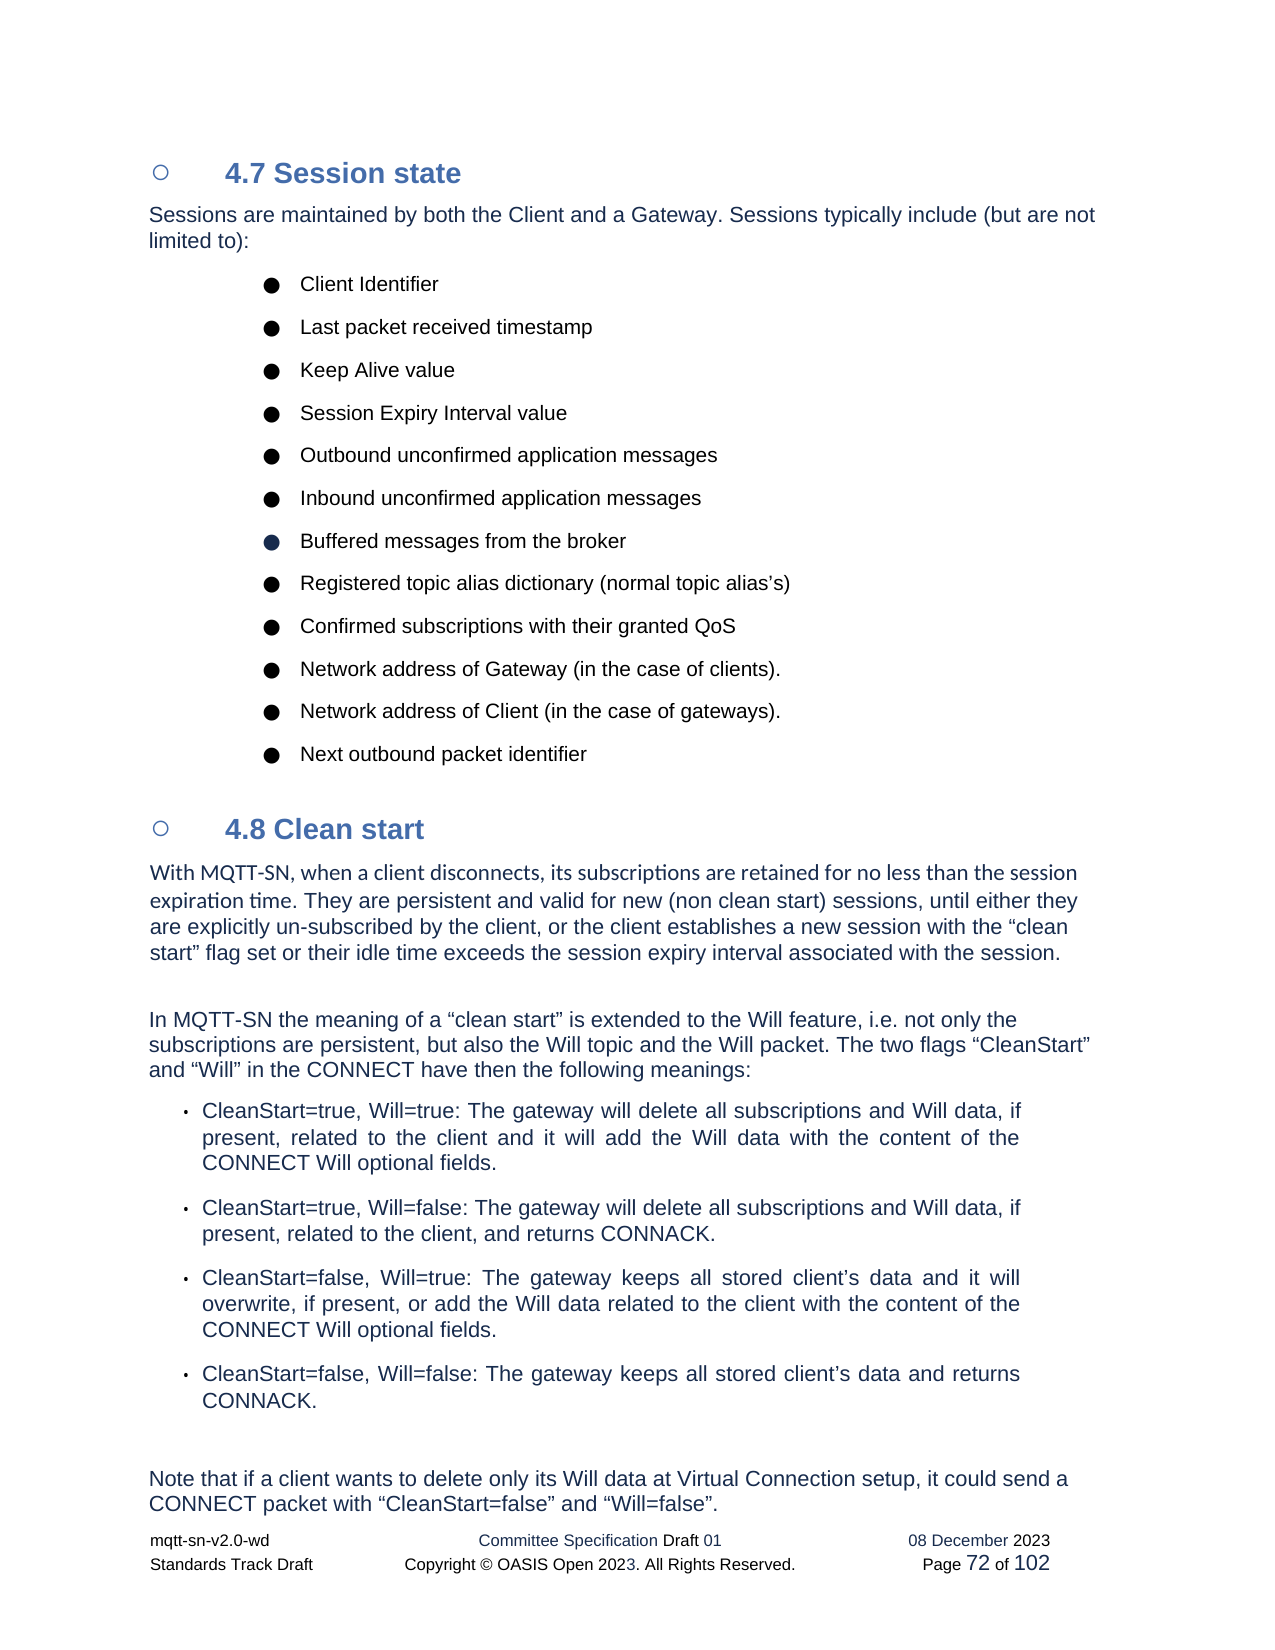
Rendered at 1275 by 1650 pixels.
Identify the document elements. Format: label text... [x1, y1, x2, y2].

list Network address of Client (in the case of gateways). [262, 688, 1125, 731]
list Registered topic alias dictionary (normal topic alias’s) [262, 560, 1125, 603]
list CleanStart=false, Will=false: The gateway keeps all stored client’s data and returns CONNACK. [181, 1361, 1022, 1413]
text Note that if a client wants to delete only its Will data at Virtual Connection setup, it could send a CONNECT packet with “CleanStart=false” and “Will=false”. [148, 1466, 1124, 1516]
text In MQTT-SN the meaning of a “clean start” is extended to the Will feature, i.e. not only the subscriptions are persistent, but also the Will topic and the Will packet. The two flags “CleanStart” and “Will” in the CONNECT have then the following meanings: [148, 1006, 1124, 1082]
list CleanStart=true, Will=true: The gateway will delete all subscriptions and Will data, if present, related to the client and it will add the Will data with the content of the CONNECT Will optional fields. [181, 1098, 1022, 1176]
list Buffered messages from the broker [262, 517, 1125, 560]
list Next outbound packet identifier [262, 731, 1125, 773]
list Confirmed subscriptions with their granted QoS [262, 603, 1125, 645]
subtitle 4.7 Session state [150, 150, 1124, 191]
list Outbound unconfirmed application messages [262, 432, 1125, 474]
list CleanStart=false, Will=true: The gateway keeps all stored client’s data and it will overwrite, if present, or add the Will data related to the client with the content of the CONNECT Will optional fields. [181, 1265, 1022, 1342]
text Sessions are maintained by both the Client and a Gateway. Sessions typically include (but are not limited to): [148, 202, 1124, 253]
list Network address of Gateway (in the case of clients). [262, 645, 1125, 688]
list Session Expiry Interval value [262, 389, 1125, 432]
list Last packet received timestamp [262, 304, 1125, 346]
list Keep Alive value [262, 346, 1125, 389]
list Inbound unconfirmed application messages [262, 474, 1125, 517]
list Client Identifier [262, 261, 1125, 304]
text With MQTT-SN, when a client disconnects, its subscriptions are retained for no less than the session expiration time. They are persistent and valid for new (non clean start) sessions, until either they are explicitly un-subscribed by the client, or the client establishes a new session with the “clean start” flag set or their idle time exceeds the session expiry interval associated with the session. [149, 858, 1110, 964]
list CleanStart=true, Will=false: The gateway will delete all subscriptions and Will data, if present, related to the client, and returns CONNACK. [181, 1194, 1022, 1246]
subtitle 4.8 Clean start [150, 806, 1124, 847]
